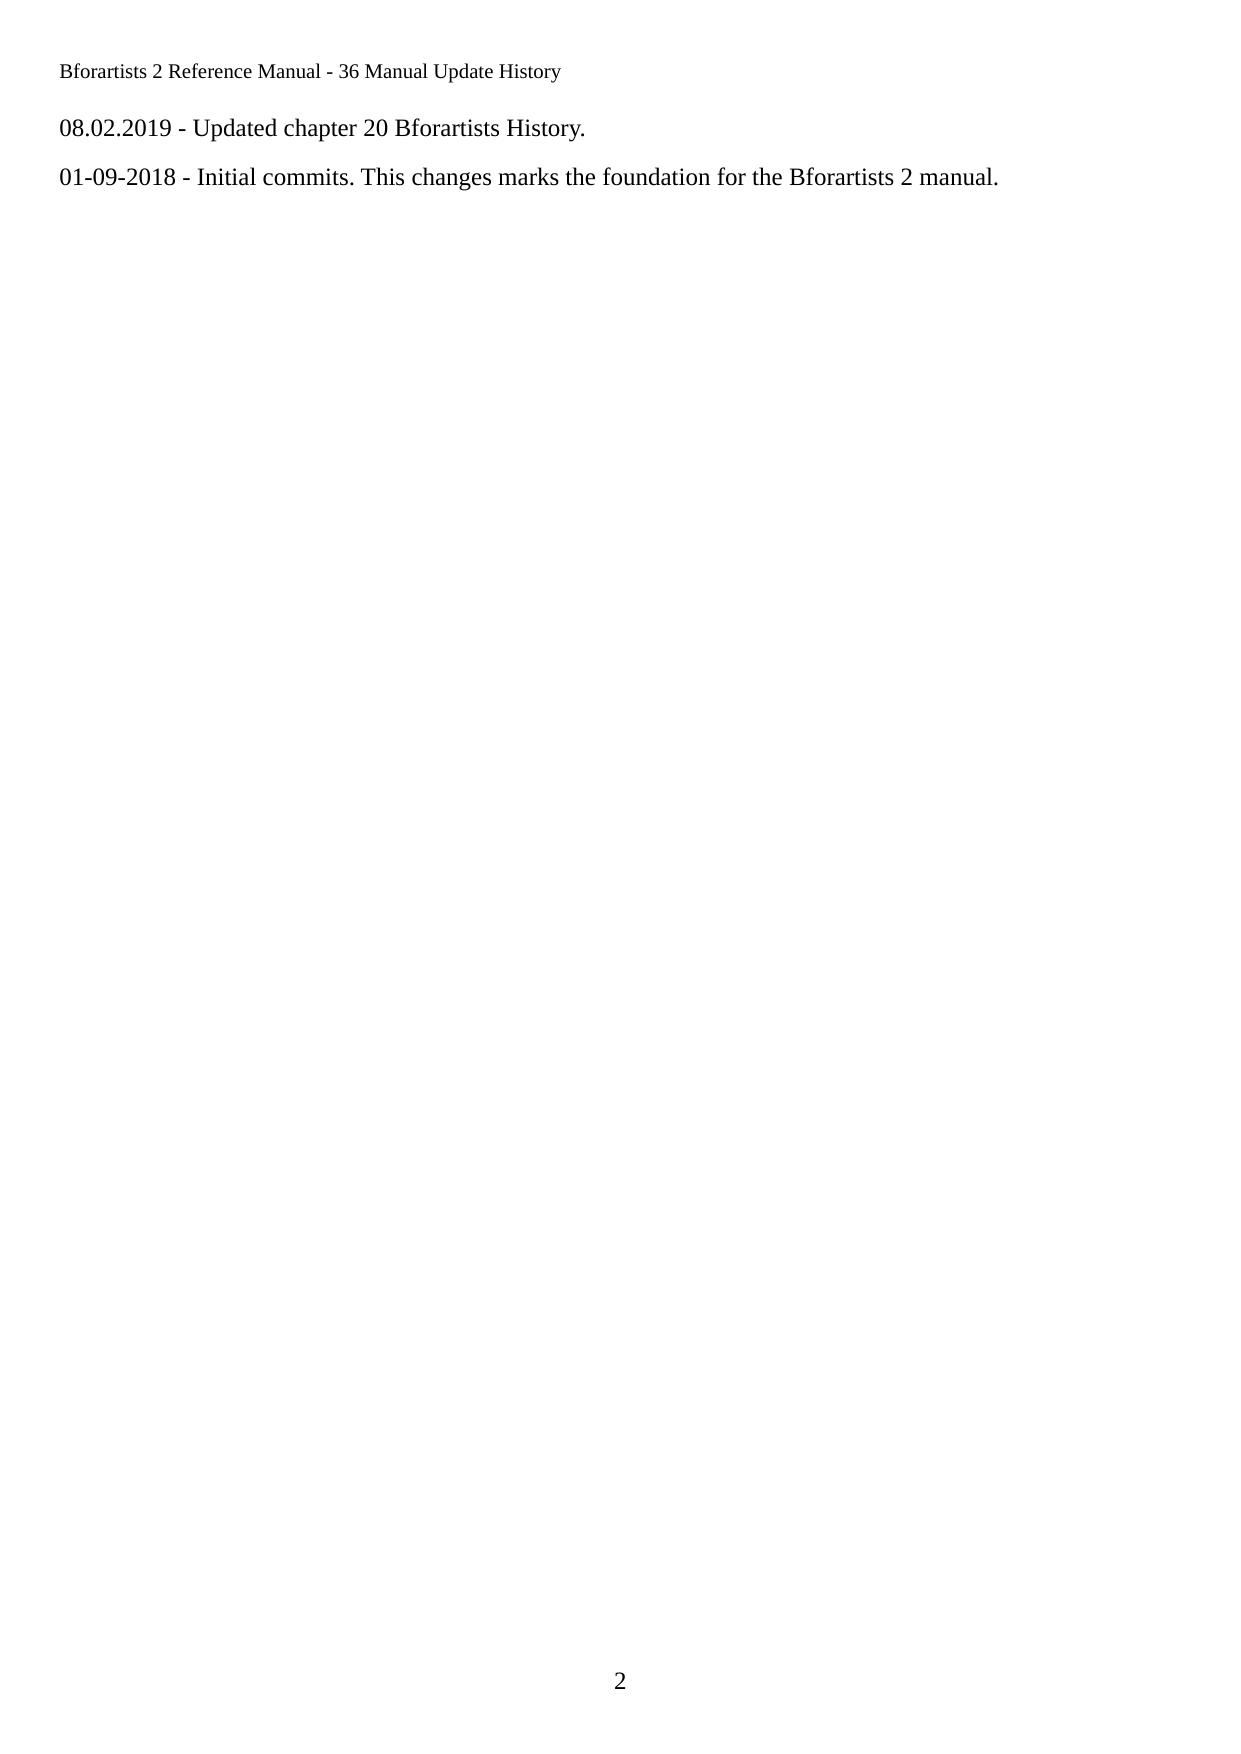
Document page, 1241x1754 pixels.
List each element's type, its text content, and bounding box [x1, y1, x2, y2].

text 08.02.2019 - Updated chapter 20 Bforartists History. [59, 113, 1181, 141]
text 01-09-2018 - Initial commits. This changes marks the foundation for the Bforartists 2 manual. [59, 162, 1181, 190]
